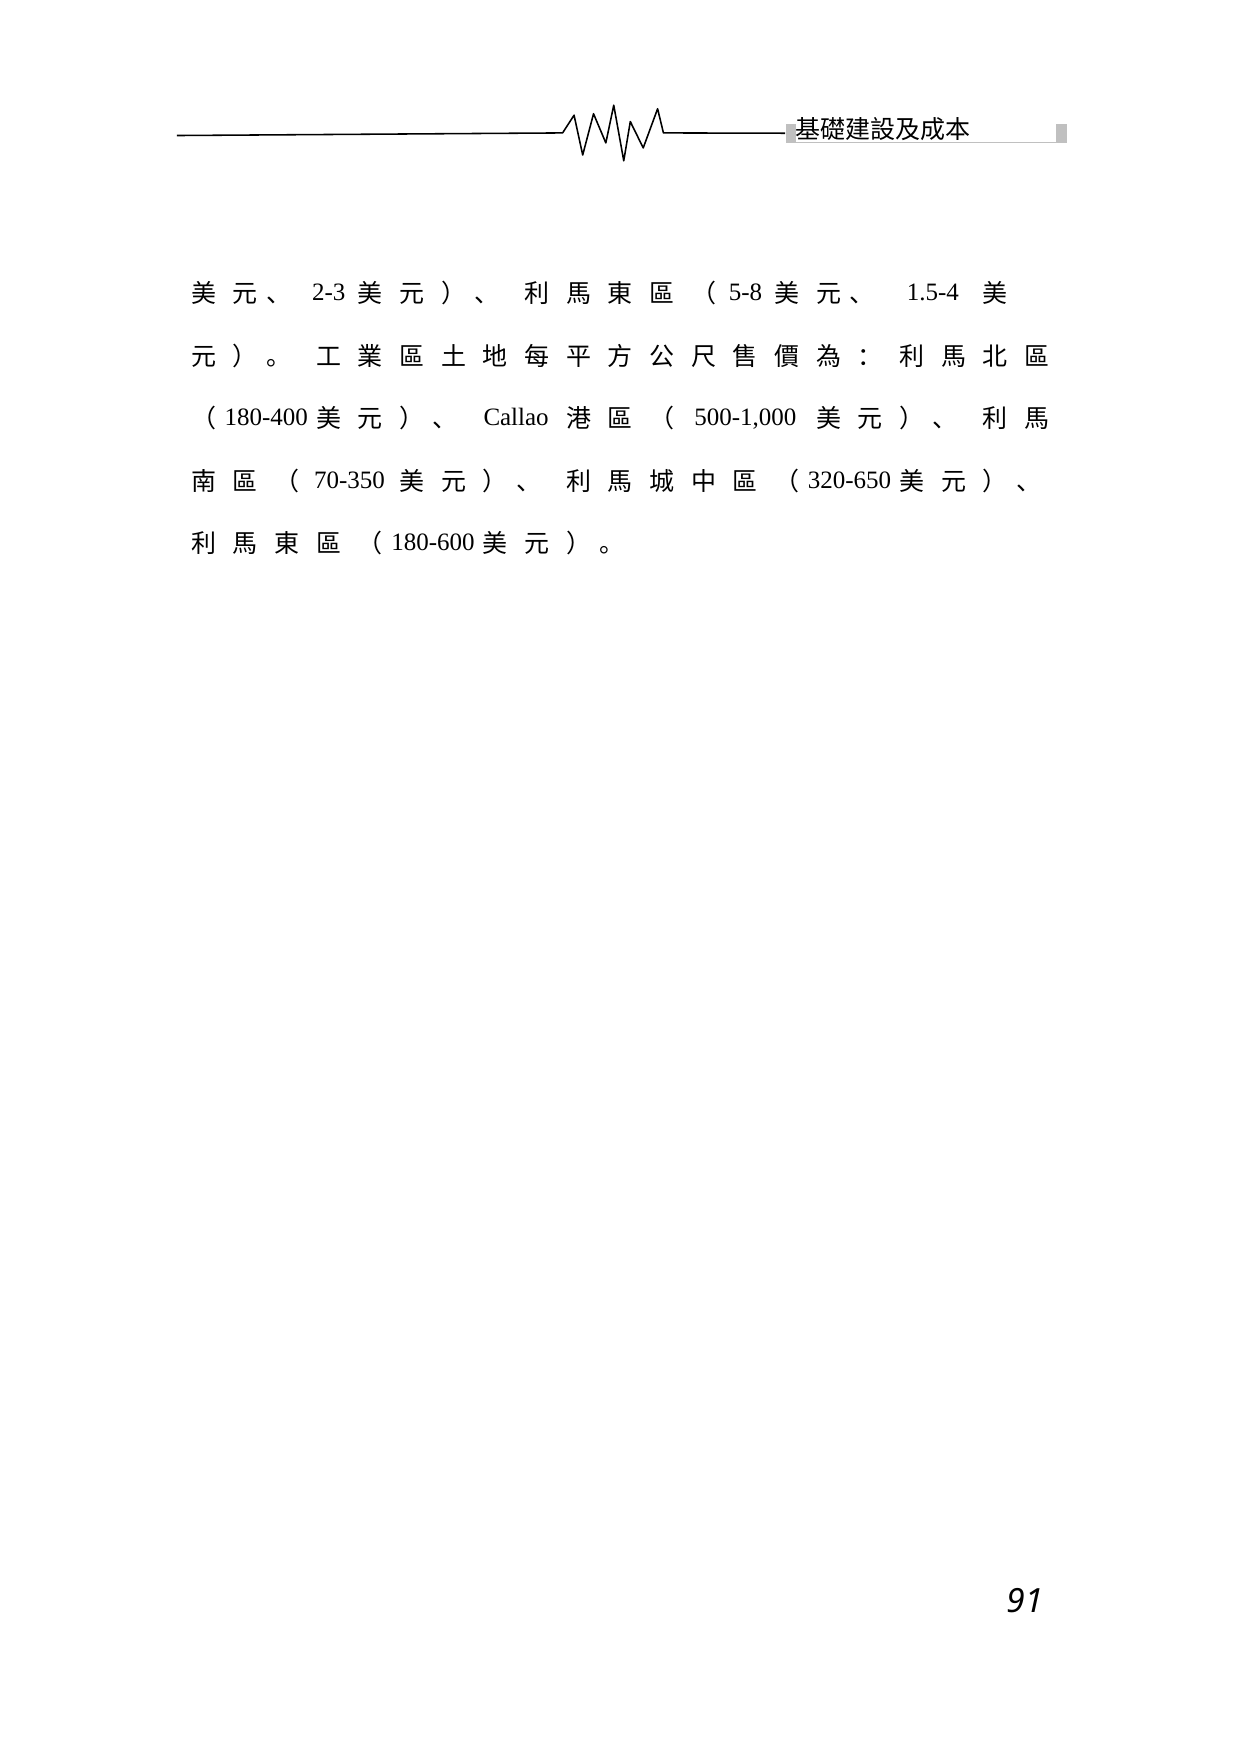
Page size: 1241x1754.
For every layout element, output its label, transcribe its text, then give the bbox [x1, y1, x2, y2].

text 美元、2-3美元）、利馬東區（5-8美元、1.5-4美元）。工業區土地每平方公尺售價為：利馬北區（180-400美元）、Callao港區（500-1,000美元）、利馬南區（70-350美元）、利馬城中區（320-650美元）、利馬東區（180-600美元）。 [183, 250, 1058, 563]
